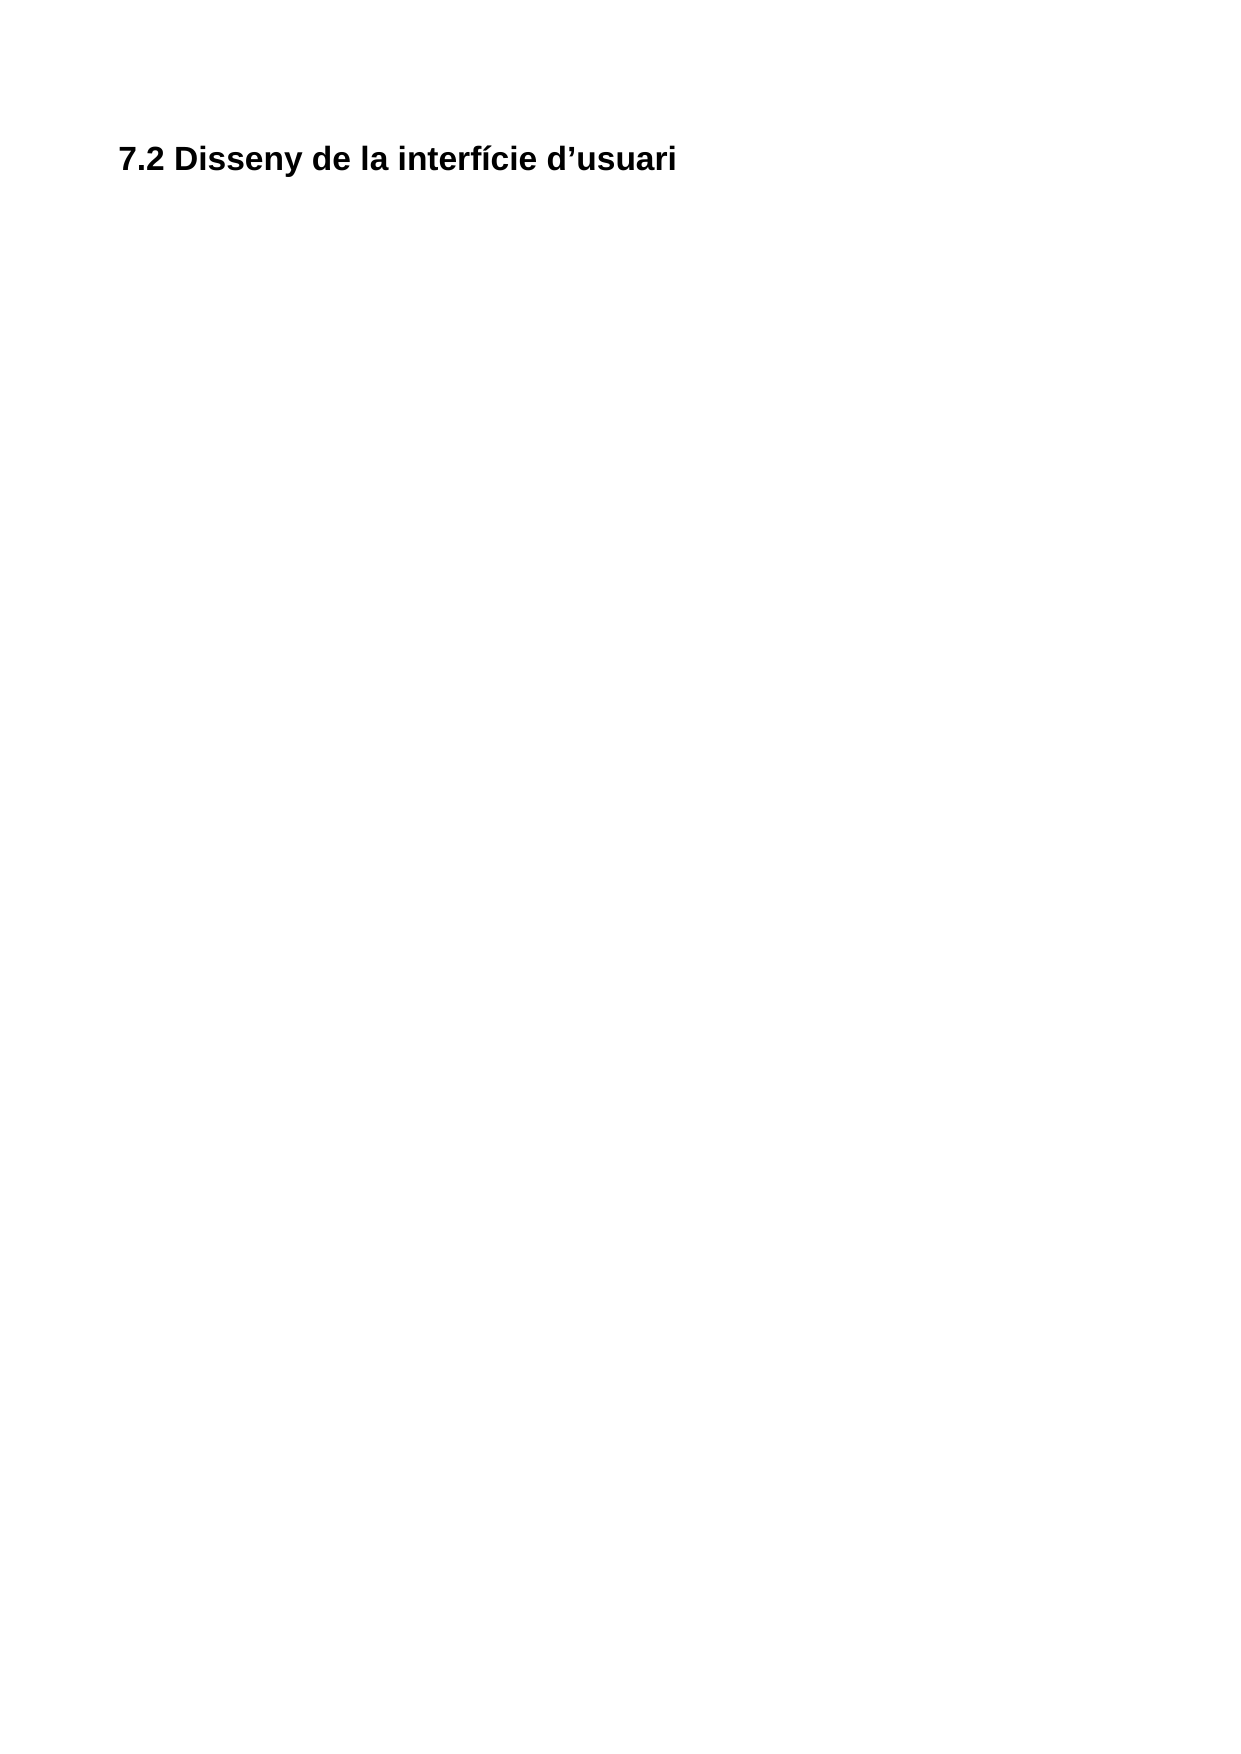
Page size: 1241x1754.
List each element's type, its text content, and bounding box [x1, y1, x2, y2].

subtitle 7.2 Disseny de la interfície d’usuari [118, 139, 1122, 178]
